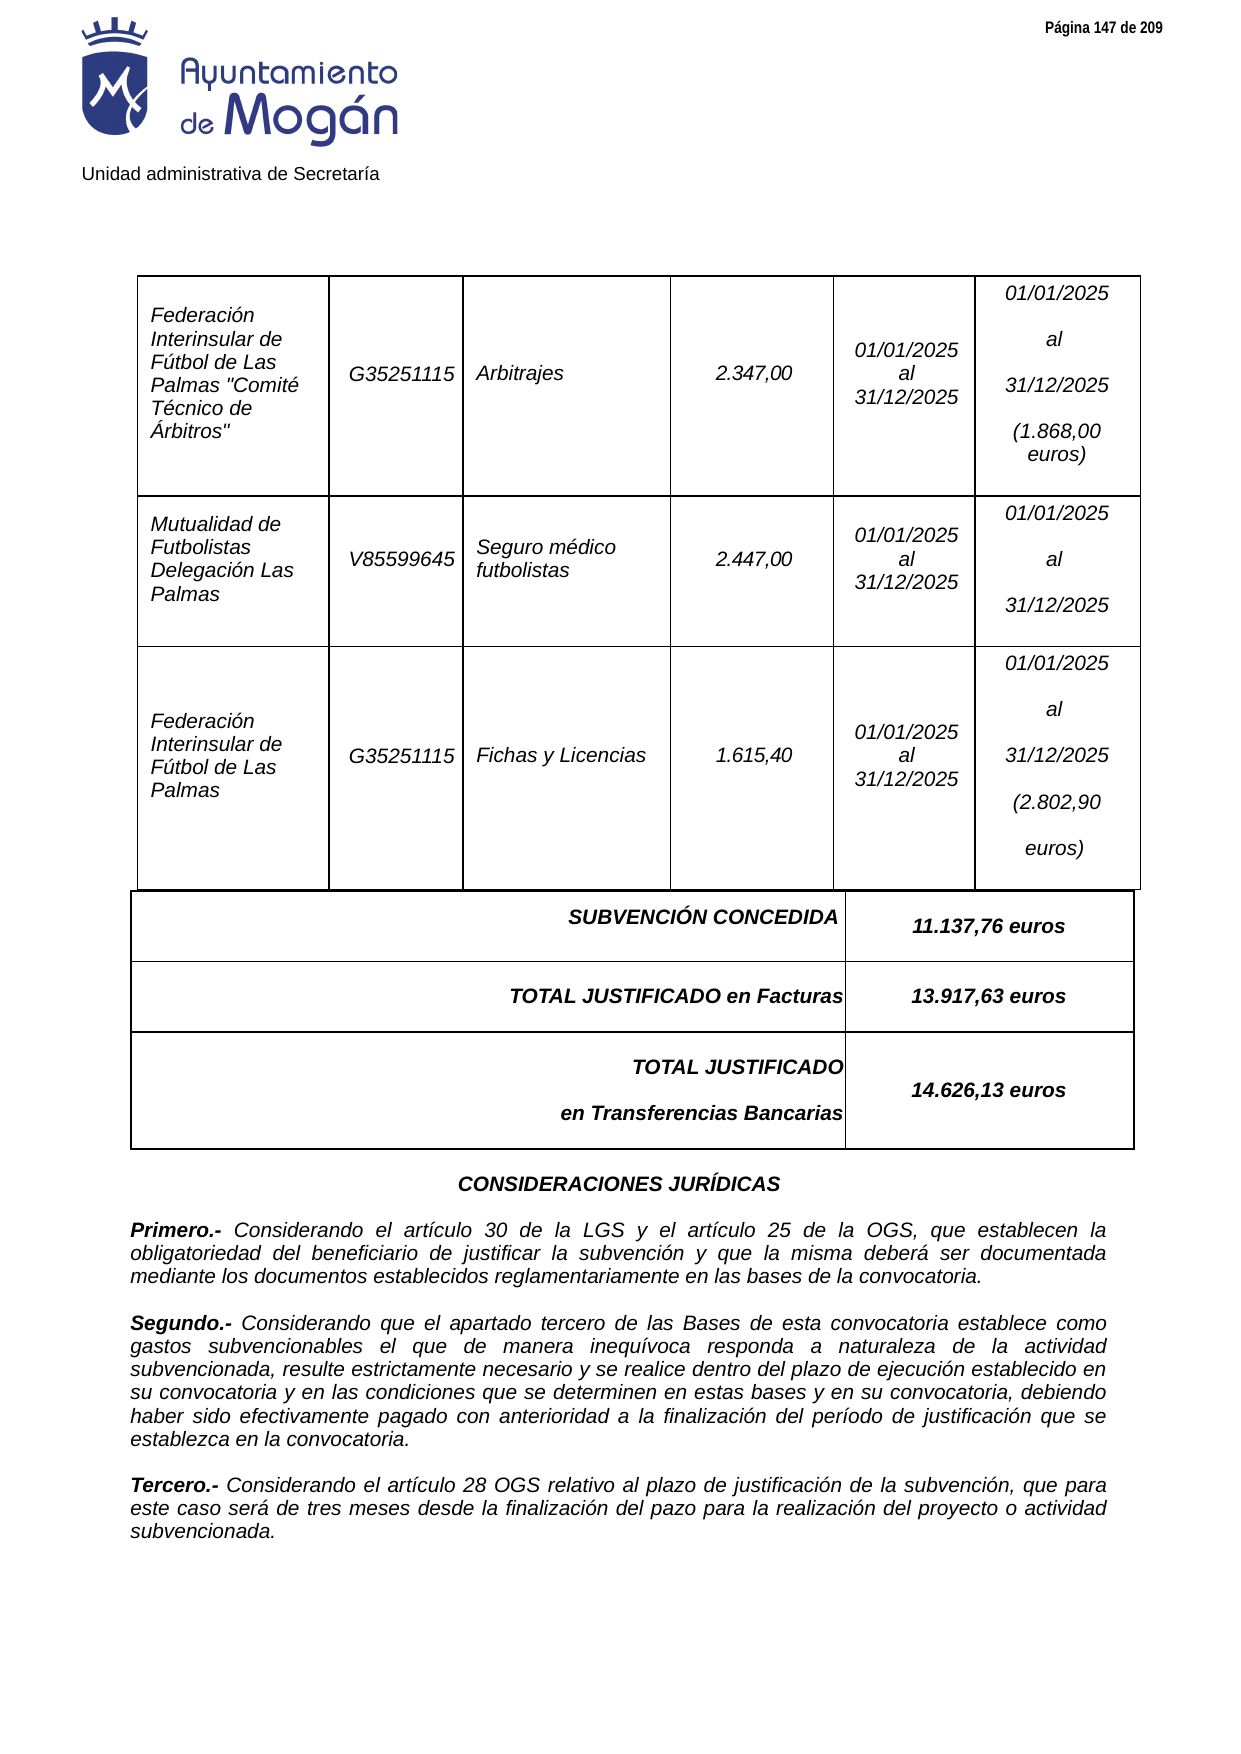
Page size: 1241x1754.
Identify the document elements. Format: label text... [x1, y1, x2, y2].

table_cell 13.917,63 euros [846, 962, 1133, 1031]
text Tercero.- Considerando el artículo 28 OGS relativo al plazo de justificación de la subvención, que para este caso será de tres meses desde la finalización del pazo para la realización del proyecto o actividad subvencionada. [130, 1473, 1110, 1543]
table_cell 2.347,00 [671, 277, 833, 495]
picture [81, 17, 398, 153]
table_cell Fichas y Licencias [464, 647, 670, 888]
table_cell 1.615,40 [671, 647, 833, 888]
table_cell G35251115 [330, 647, 462, 888]
table_cell TOTAL JUSTIFICADO en Facturas [132, 962, 845, 1031]
table_header 11.137,76 euros [846, 892, 1133, 961]
text Primero.- Considerando el artículo 30 de la LGS y el artículo 25 de la OGS, que establecen la obligatoriedad del beneficiario de justificar la subvención y que la misma deberá ser documentada mediante los documentos establecidos reglamentariamente en las bases de la convocatoria. [130, 1219, 1110, 1288]
table_cell 14.626,13 euros [846, 1033, 1133, 1148]
table_cell G35251115 [330, 277, 462, 495]
table_cell 01/01/2025 al 31/12/2025 [834, 497, 974, 646]
table_cell Arbitrajes [464, 277, 670, 495]
table_cell 01/01/2025 al 31/12/2025 [976, 497, 1140, 646]
text CONSIDERACIONES JURÍDICAS [443, 1172, 798, 1196]
table_cell 01/01/2025 al 31/12/2025 [834, 647, 974, 888]
table_cell Federación Interinsular de Fútbol de Las Palmas "Comité Técnico de Árbitros" [138, 277, 328, 495]
table_header SUBVENCIÓN CONCEDIDA [132, 892, 845, 961]
table_cell 01/01/2025 al 31/12/2025 [834, 277, 974, 495]
table_cell Federación Interinsular de Fútbol de Las Palmas [138, 647, 328, 888]
text Segundo.- Considerando que el apartado tercero de las Bases de esta convocatoria establece como gastos subvencionables el que de manera inequívoca responda a naturaleza de la actividad subvencionada, resulte estrictamente necesario y se realice dentro del plazo de ejecución establecido en su convocatoria y en las condiciones que se determinen en estas bases y en su convocatoria, debiendo haber sido efectivamente pagado con anterioridad a la finalización del período de justificación que se establezca en la convocatoria. [130, 1311, 1110, 1451]
table_cell 01/01/2025 al 31/12/2025 (1.868,00 euros) [976, 277, 1140, 495]
table_cell TOTAL JUSTIFICADO en Transferencias Bancarias [132, 1033, 845, 1148]
table_cell V85599645 [330, 497, 462, 646]
table_cell Mutualidad de Futbolistas Delegación Las Palmas [138, 497, 328, 646]
table_cell 01/01/2025 al 31/12/2025 (2.802,90 euros) [976, 647, 1140, 888]
table_cell Seguro médico futbolistas [464, 497, 670, 646]
table_cell 2.447,00 [671, 497, 833, 646]
